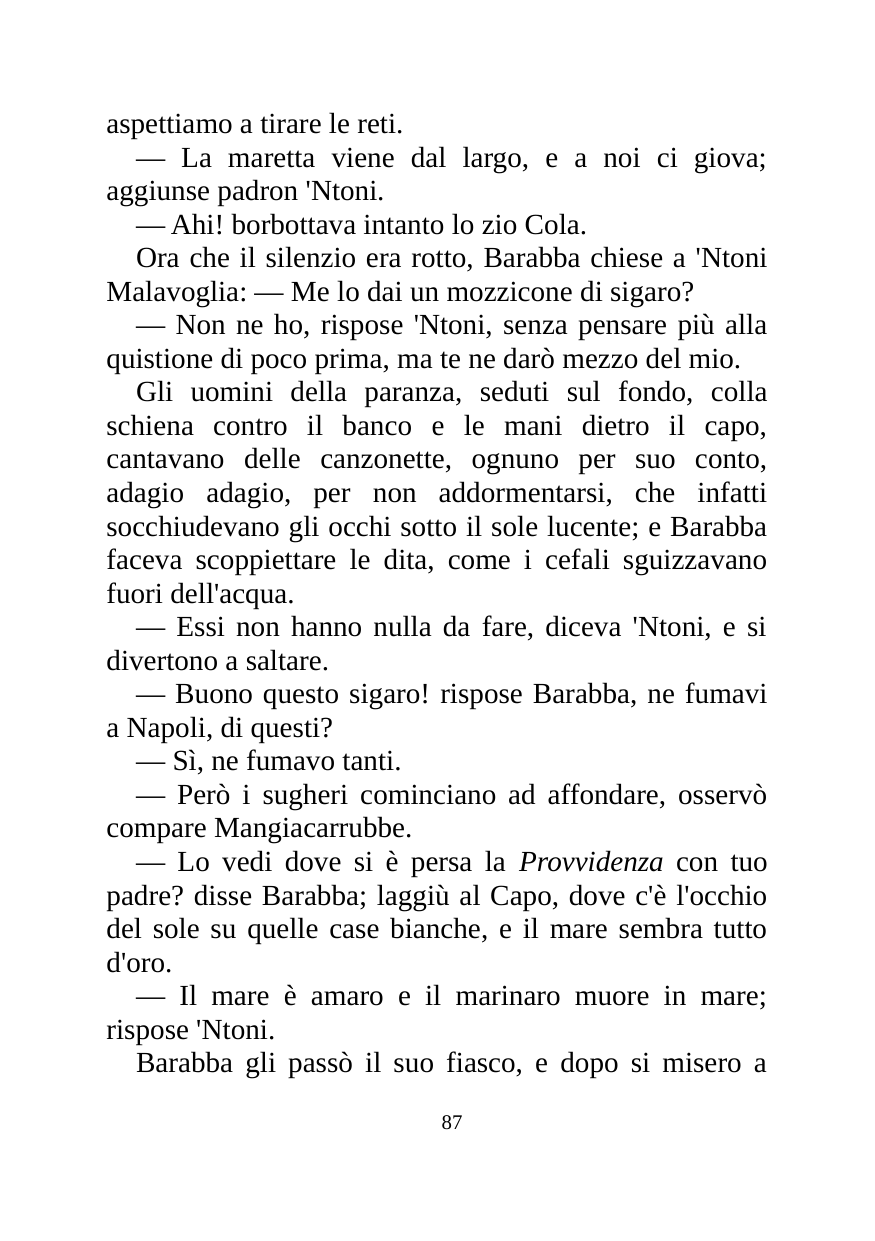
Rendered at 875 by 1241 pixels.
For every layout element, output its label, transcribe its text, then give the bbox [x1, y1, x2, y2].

text aspettiamo a tirare le reti. [106, 106, 768, 140]
text — Ahi! borbottava intanto lo zio Cola. [106, 207, 768, 240]
text — Buono questo sigaro! rispose Barabba, ne fumavi a Napoli, di questi? [106, 676, 768, 743]
text Gli uomini della paranza, seduti sul fondo, colla schiena contro il banco e le mani dietro il capo, cantavano delle canzonette, ognuno per suo conto, adagio adagio, per non addormentarsi, che infatti socchiudevano gli occhi sotto il sole lucente; e Barabba faceva scoppiettare le dita, come i cefali sguizzavano fuori dell'acqua. [106, 374, 768, 609]
text — Però i sugheri cominciano ad affondare, osservò compare Mangiacarrubbe. [106, 777, 768, 844]
text Barabba gli passò il suo fiasco, e dopo si misero a [106, 1045, 768, 1079]
text — Il mare è amaro e il marinaro muore in mare; rispose 'Ntoni. [106, 978, 768, 1045]
text Ora che il silenzio era rotto, Barabba chiese a 'Ntoni Malavoglia: — Me lo dai un mozzicone di sigaro? [106, 240, 768, 307]
text — Essi non hanno nulla da fare, diceva 'Ntoni, e si divertono a saltare. [106, 609, 768, 676]
text — Non ne ho, rispose 'Ntoni, senza pensare più alla quistione di poco prima, ma te ne darò mezzo del mio. [106, 307, 768, 374]
text — Lo vedi dove si è persa la Provvidenza con tuo padre? disse Barabba; laggiù al Capo, dove c'è l'occhio del sole su quelle case bianche, e il mare sembra tutto d'oro. [106, 844, 768, 978]
text — La maretta viene dal largo, e a noi ci giova; aggiunse padron 'Ntoni. [106, 140, 768, 207]
text — Sì, ne fumavo tanti. [106, 743, 768, 777]
